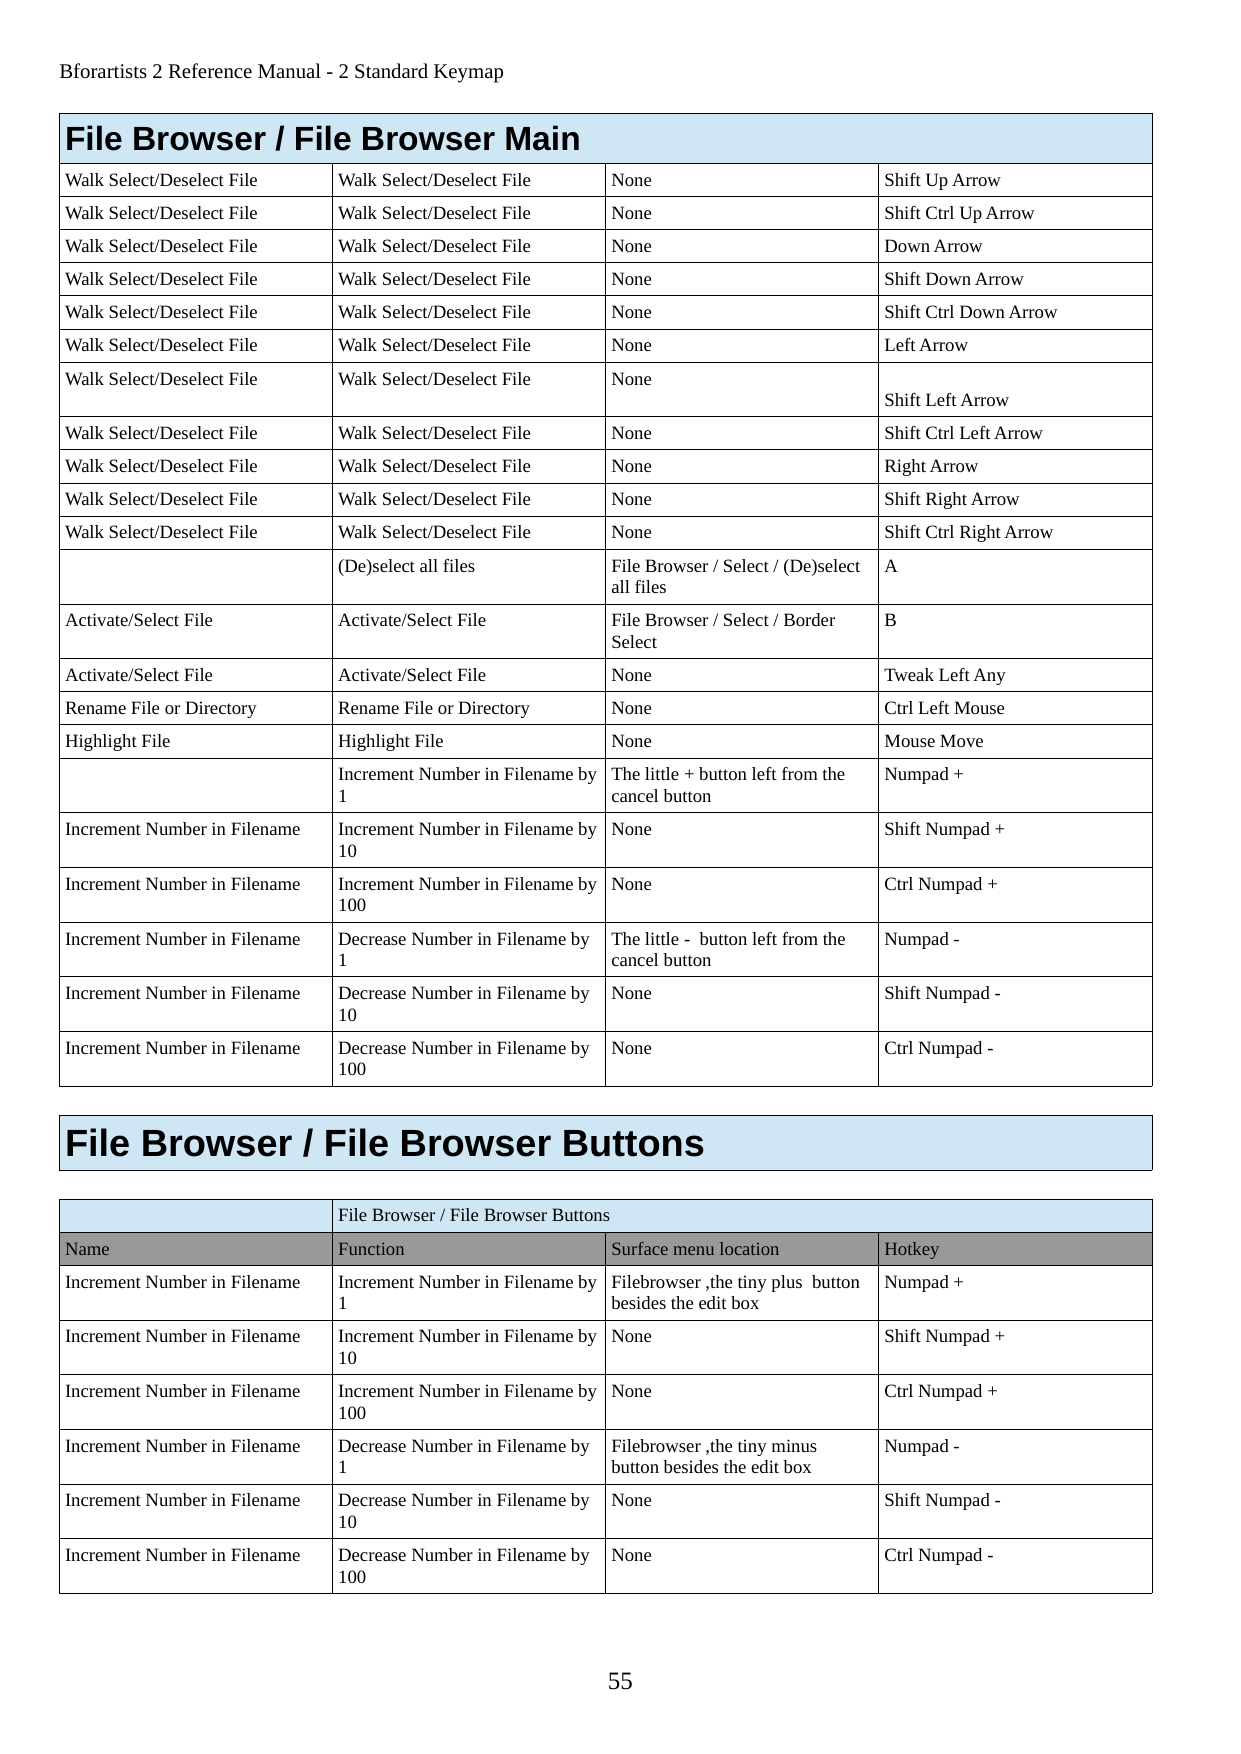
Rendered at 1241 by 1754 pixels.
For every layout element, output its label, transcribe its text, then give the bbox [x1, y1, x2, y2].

table_cell Decrease Number in Filename by 1 [333, 1430, 605, 1483]
table_cell Filebrowser ,the tiny minus button besides the edit box [606, 1430, 878, 1483]
table_cell File Browser / Select / (De)select all files [606, 550, 878, 603]
table_cell Walk Select/Deselect File [333, 517, 605, 549]
table_cell Shift Ctrl Down Arrow [879, 296, 1152, 328]
table_cell None [606, 977, 878, 1031]
table_cell None [606, 450, 878, 482]
table_cell Numpad + [879, 1266, 1152, 1319]
table_cell Walk Select/Deselect File [60, 417, 332, 449]
table_cell Shift Up Arrow [879, 164, 1152, 196]
table_cell File Browser / Select / Border Select [606, 605, 878, 658]
table_cell Ctrl Numpad + [879, 868, 1152, 922]
table_cell Activate/Select File [60, 605, 332, 658]
table_cell Shift Numpad + [879, 813, 1152, 867]
table_cell Function [333, 1233, 605, 1265]
table_cell Highlight File [60, 725, 332, 757]
table_cell Walk Select/Deselect File [60, 363, 332, 416]
table_cell Filebrowser ,the tiny plus button besides the edit box [606, 1266, 878, 1319]
table_cell Increment Number in Filename [60, 813, 332, 867]
table_cell Down Arrow [879, 230, 1152, 262]
table_cell Hotkey [879, 1233, 1152, 1265]
table_header File Browser / File Browser Main [60, 114, 1152, 163]
table_cell Shift Numpad + [879, 1321, 1152, 1374]
table_cell Walk Select/Deselect File [60, 517, 332, 549]
table_cell Increment Number in Filename by 1 [333, 759, 605, 812]
table_cell None [606, 417, 878, 449]
table_cell Activate/Select File [333, 605, 605, 658]
table_cell Activate/Select File [60, 659, 332, 691]
table_cell Name [60, 1233, 332, 1265]
table_cell None [606, 164, 878, 196]
table_cell The little + button left from the cancel button [606, 759, 878, 812]
table_cell None [606, 330, 878, 362]
table_cell Highlight File [333, 725, 605, 757]
table_header File Browser / File Browser Buttons [60, 1116, 1152, 1170]
table_cell Walk Select/Deselect File [60, 197, 332, 229]
table_cell Increment Number in Filename by 10 [333, 813, 605, 867]
table_cell Walk Select/Deselect File [60, 296, 332, 328]
table_cell Numpad - [879, 923, 1152, 976]
table_cell Increment Number in Filename by 100 [333, 868, 605, 922]
table_cell B [879, 605, 1152, 658]
table_cell Walk Select/Deselect File [333, 330, 605, 362]
table_cell Walk Select/Deselect File [60, 484, 332, 516]
table_cell Tweak Left Any [879, 659, 1152, 691]
table_cell None [606, 1485, 878, 1538]
table_cell None [606, 1539, 878, 1593]
table_cell Shift Down Arrow [879, 263, 1152, 295]
table_cell None [606, 484, 878, 516]
table_cell Shift Right Arrow [879, 484, 1152, 516]
table_cell Walk Select/Deselect File [333, 197, 605, 229]
table_header File Browser / File Browser Buttons [333, 1200, 1152, 1232]
table_cell Numpad - [879, 1430, 1152, 1483]
table_cell None [606, 725, 878, 757]
table_cell None [606, 868, 878, 922]
table_cell Walk Select/Deselect File [333, 417, 605, 449]
table_cell None [606, 692, 878, 724]
table_cell Increment Number in Filename [60, 868, 332, 922]
table_cell Increment Number in Filename [60, 1485, 332, 1538]
table_cell Increment Number in Filename [60, 923, 332, 976]
table_cell Shift Left Arrow [879, 363, 1152, 416]
table_cell Increment Number in Filename [60, 1266, 332, 1319]
table_cell Increment Number in Filename [60, 977, 332, 1031]
table_cell Shift Numpad - [879, 1485, 1152, 1538]
table_cell Walk Select/Deselect File [333, 164, 605, 196]
table_cell Ctrl Numpad + [879, 1375, 1152, 1429]
table_cell None [606, 1321, 878, 1374]
table_cell Numpad + [879, 759, 1152, 812]
table_cell Decrease Number in Filename by 100 [333, 1539, 605, 1593]
table_cell Increment Number in Filename [60, 1321, 332, 1374]
table_cell Ctrl Left Mouse [879, 692, 1152, 724]
table_cell Shift Numpad - [879, 977, 1152, 1031]
table_cell [60, 759, 332, 812]
table_cell None [606, 517, 878, 549]
table_cell Walk Select/Deselect File [60, 230, 332, 262]
table_cell Increment Number in Filename [60, 1375, 332, 1429]
table_cell Ctrl Numpad - [879, 1539, 1152, 1593]
table_cell Walk Select/Deselect File [333, 450, 605, 482]
table_cell Walk Select/Deselect File [333, 363, 605, 416]
table_cell Shift Ctrl Right Arrow [879, 517, 1152, 549]
table_cell Increment Number in Filename by 10 [333, 1321, 605, 1374]
table_cell None [606, 813, 878, 867]
table_cell None [606, 197, 878, 229]
table_cell Walk Select/Deselect File [333, 484, 605, 516]
table_cell None [606, 1032, 878, 1086]
table_cell The little - button left from the cancel button [606, 923, 878, 976]
table_cell None [606, 230, 878, 262]
table_cell Walk Select/Deselect File [60, 330, 332, 362]
table_cell None [606, 363, 878, 416]
table_cell Surface menu location [606, 1233, 878, 1265]
table_cell Decrease Number in Filename by 100 [333, 1032, 605, 1086]
table_cell Walk Select/Deselect File [333, 263, 605, 295]
table_cell Decrease Number in Filename by 10 [333, 1485, 605, 1538]
table_cell Decrease Number in Filename by 1 [333, 923, 605, 976]
table_cell Walk Select/Deselect File [60, 450, 332, 482]
table_cell None [606, 1375, 878, 1429]
table_cell Increment Number in Filename [60, 1539, 332, 1593]
table_cell Ctrl Numpad - [879, 1032, 1152, 1086]
table_cell Left Arrow [879, 330, 1152, 362]
table_cell Increment Number in Filename by 1 [333, 1266, 605, 1319]
table_cell None [606, 659, 878, 691]
table_cell Mouse Move [879, 725, 1152, 757]
table_cell A [879, 550, 1152, 603]
table_cell Right Arrow [879, 450, 1152, 482]
table_cell Decrease Number in Filename by 10 [333, 977, 605, 1031]
table_cell Increment Number in Filename [60, 1032, 332, 1086]
table_cell Activate/Select File [333, 659, 605, 691]
table_cell Walk Select/Deselect File [60, 164, 332, 196]
table_cell Increment Number in Filename by 100 [333, 1375, 605, 1429]
table_cell Shift Ctrl Up Arrow [879, 197, 1152, 229]
table_cell Walk Select/Deselect File [333, 296, 605, 328]
table_cell Walk Select/Deselect File [333, 230, 605, 262]
table_cell [60, 550, 332, 603]
table_cell Increment Number in Filename [60, 1430, 332, 1483]
table_cell Rename File or Directory [60, 692, 332, 724]
table_cell Shift Ctrl Left Arrow [879, 417, 1152, 449]
table_cell None [606, 296, 878, 328]
table_cell Rename File or Directory [333, 692, 605, 724]
table_cell (De)select all files [333, 550, 605, 603]
table_cell None [606, 263, 878, 295]
table_header [60, 1200, 332, 1232]
table_cell Walk Select/Deselect File [60, 263, 332, 295]
